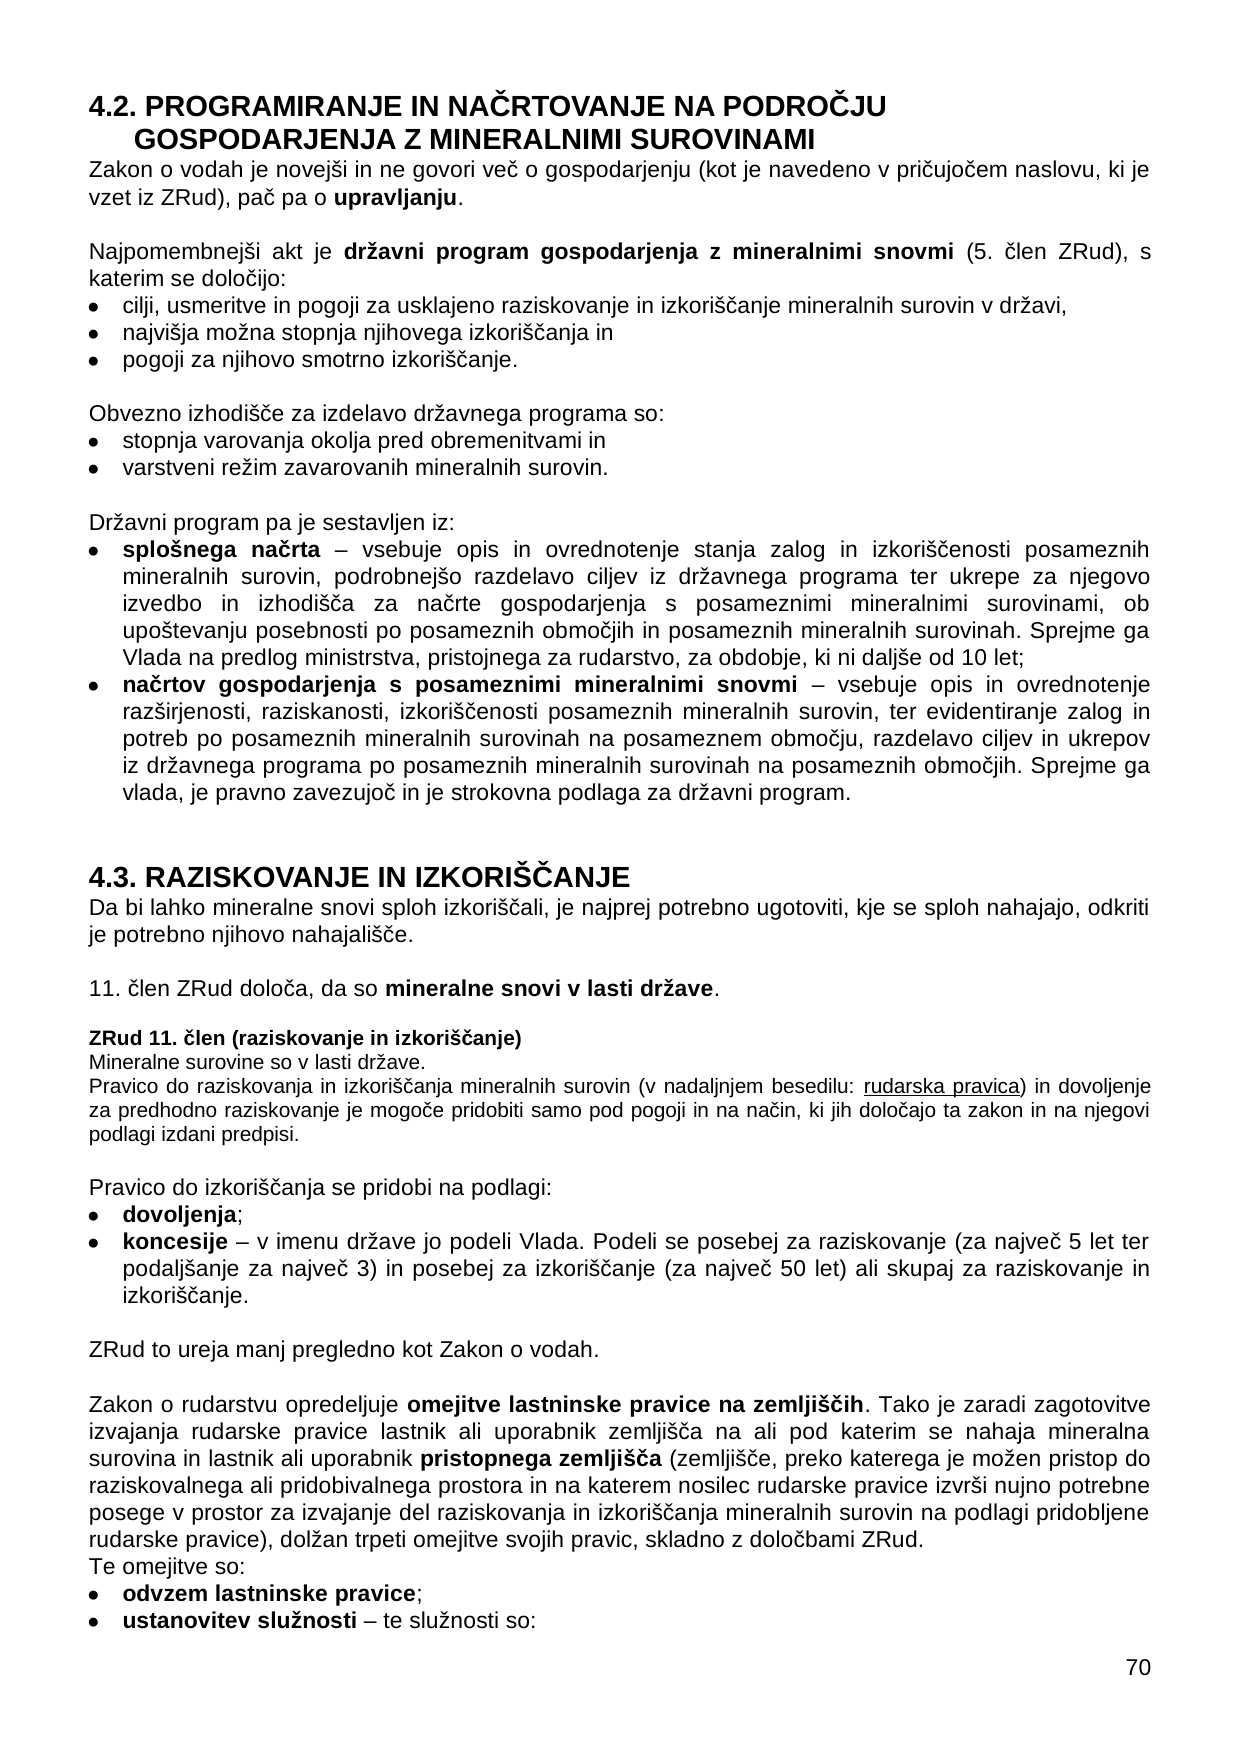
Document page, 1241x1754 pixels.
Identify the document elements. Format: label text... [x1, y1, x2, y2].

text Te omejitve so: [89, 1552, 1152, 1579]
list ustanovitev služnosti – te služnosti so: [87, 1607, 1152, 1634]
list varstveni režim zavarovanih mineralnih surovin. [87, 454, 1152, 481]
list splošnega načrta – vsebuje opis in ovrednotenje stanja zalog in izkoriščenosti posameznih mineralnih surovin, podrobnejšo razdelavo ciljev iz državnega programa ter ukrepe za njegovo izvedbo in izhodišča za načrte gospodarjenja s posameznimi mineralnimi surovinami, ob upoštevanju posebnosti po posameznih območjih in posameznih mineralnih surovinah. Sprejme ga Vlada na predlog ministrstva, pristojnega za rudarstvo, za obdobje, ki ni daljše od 10 let; [87, 535, 1152, 670]
list odvzem lastninske pravice; [87, 1579, 1152, 1607]
text Pravico do raziskovanja in izkoriščanja mineralnih surovin (v nadaljnjem besedilu: rudarska pravica) in dovoljenje za predhodno raziskovanje je mogoče pridobiti samo pod pogoji in na način, ki jih določajo ta zakon in na njegovi podlagi izdani predpisi. [89, 1074, 1152, 1146]
text Državni program pa je sestavljen iz: [89, 508, 1152, 535]
text Da bi lahko mineralne snovi sploh izkoriščali, je najprej potrebno ugotoviti, kje se sploh nahajajo, odkriti je potrebno njihovo nahajališče. [89, 893, 1152, 948]
list cilji, usmeritve in pogoji za usklajeno raziskovanje in izkoriščanje mineralnih surovin v državi, [87, 291, 1152, 318]
text Najpomembnejši akt je državni program gospodarjenja z mineralnimi snovmi (5. člen ZRud), s katerim se določijo: [89, 237, 1152, 291]
text Zakon o rudarstvu opredeljuje omejitve lastninske pravice na zemljiščih. Tako je zaradi zagotovitve izvajanja rudarske pravice lastnik ali uporabnik zemljišča na ali pod katerim se nahaja mineralna surovina in lastnik ali uporabnik pristopnega zemljišča (zemljišče, preko katerega je možen pristop do raziskovalnega ali pridobivalnega prostora in na katerem nosilec rudarske pravice izvrši nujno potrebne posege v prostor za izvajanje del raziskovanja in izkoriščanja mineralnih surovin na podlagi pridobljene rudarske pravice), dolžan trpeti omejitve svojih pravic, skladno z določbami ZRud. [89, 1390, 1152, 1552]
list najvišja možna stopnja njihovega izkoriščanja in [87, 318, 1152, 345]
text Obvezno izhodišče za izdelavo državnega programa so: [89, 399, 1152, 427]
text Mineralne surovine so v lasti države. [89, 1050, 1152, 1074]
list dovoljenja; [87, 1200, 1152, 1227]
subtitle 4.3. Raziskovanje in izkoriščanje [89, 860, 1152, 893]
list načrtov gospodarjenja s posameznimi mineralnimi snovmi – vsebuje opis in ovrednotenje razširjenosti, raziskanosti, izkoriščenosti posameznih mineralnih surovin, ter evidentiranje zalog in potreb po posameznih mineralnih surovinah na posameznem območju, razdelavo ciljev in ukrepov iz državnega programa po posameznih mineralnih surovinah na posameznih območjih. Sprejme ga vlada, je pravno zavezujoč in je strokovna podlaga za državni program. [87, 670, 1152, 806]
text Pravico do izkoriščanja se pridobi na podlagi: [89, 1173, 1152, 1200]
text ZRud to ureja manj pregledno kot Zakon o vodah. [89, 1336, 1152, 1363]
text 11. člen ZRud določa, da so mineralne snovi v lasti države. [89, 975, 1152, 1002]
subtitle 4.2. Programiranje in načrtovanje na področju gospodarjenja z mineralnimi surovinami [89, 89, 1152, 156]
list pogoji za njihovo smotrno izkoriščanje. [87, 345, 1152, 372]
text ZRud 11. člen (raziskovanje in izkoriščanje) [89, 1026, 1152, 1050]
text Zakon o vodah je novejši in ne govori več o gospodarjenju (kot je navedeno v pričujočem naslovu, ki je vzet iz ZRud), pač pa o upravljanju. [89, 156, 1152, 210]
list koncesije – v imenu države jo podeli Vlada. Podeli se posebej za raziskovanje (za največ 5 let ter podaljšanje za največ 3) in posebej za izkoriščanje (za največ 50 let) ali skupaj za raziskovanje in izkoriščanje. [87, 1227, 1152, 1309]
list stopnja varovanja okolja pred obremenitvami in [87, 427, 1152, 454]
